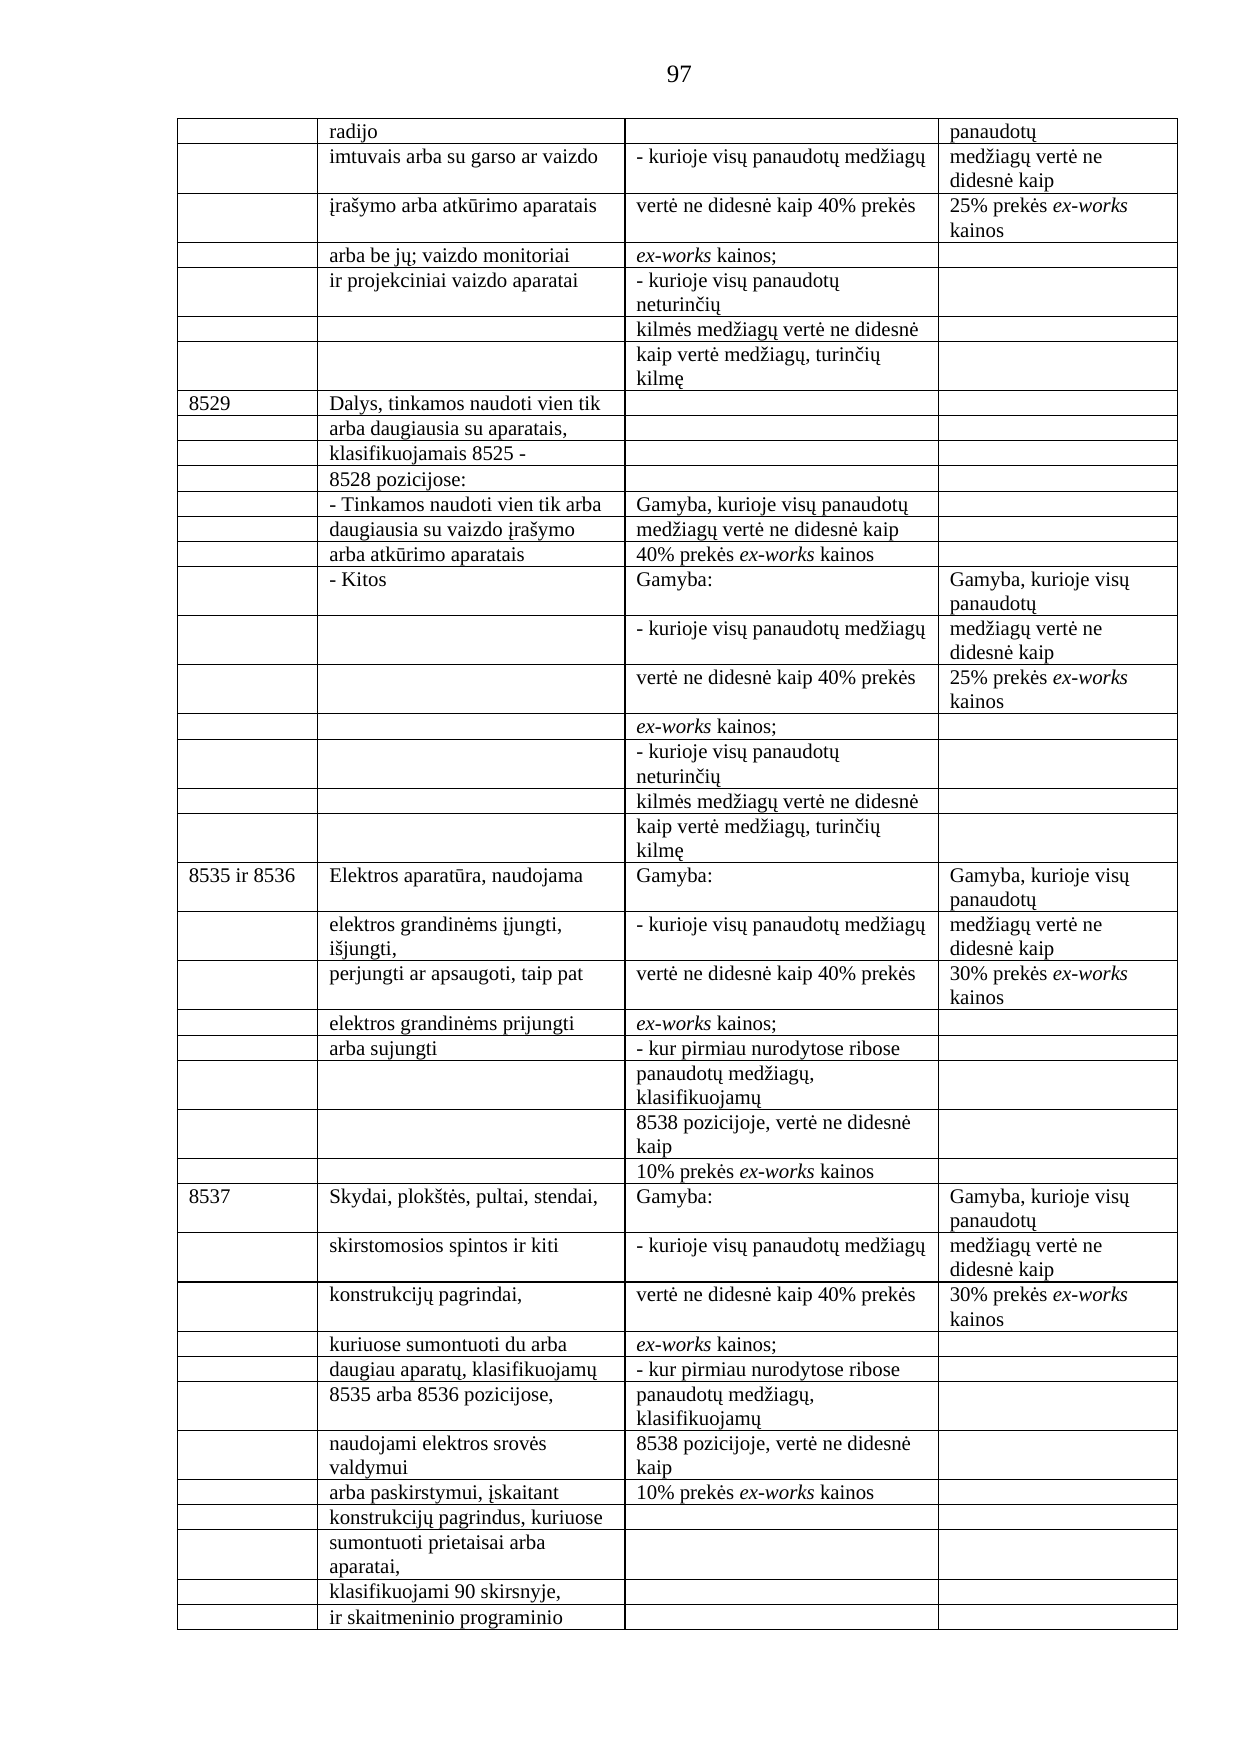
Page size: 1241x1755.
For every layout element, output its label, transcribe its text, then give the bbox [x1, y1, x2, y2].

table_cell [318, 1110, 624, 1158]
table_cell [318, 317, 624, 341]
table_cell elektros grandinėms prijungti [318, 1010, 624, 1034]
table_cell [939, 1505, 1177, 1529]
table_cell įrašymo arba atkūrimo aparatais [318, 194, 624, 242]
table_cell [939, 814, 1177, 862]
table_cell [939, 1357, 1177, 1381]
table_cell - kurioje visų panaudotų medžiagų [626, 1233, 938, 1281]
table_cell medžiagų vertė ne didesnė kaip [939, 144, 1177, 192]
table_cell Gamyba, kurioje visų panaudotų [939, 1184, 1177, 1232]
table_cell [939, 542, 1177, 566]
table_cell 8528 pozicijose: [318, 466, 624, 491]
table_cell Skydai, plokštės, pultai, stendai, [318, 1184, 624, 1232]
table_cell konstrukcijų pagrindai, [318, 1283, 624, 1331]
table_cell arba be jų; vaizdo monitoriai [318, 243, 624, 267]
table_cell [626, 1580, 938, 1603]
table_cell panaudotų medžiagų, klasifikuojamų [626, 1382, 938, 1430]
table_cell 8535 arba 8536 pozicijose, [318, 1382, 624, 1430]
table_cell [939, 317, 1177, 341]
table_cell [939, 1036, 1177, 1059]
table_cell [939, 789, 1177, 813]
table_cell 8529 [178, 391, 317, 415]
table_cell [178, 1332, 317, 1356]
table_cell [939, 466, 1177, 491]
table_cell [178, 1233, 317, 1281]
table_cell [939, 1110, 1177, 1158]
table_cell [178, 1505, 317, 1529]
table_cell [626, 466, 938, 491]
table_cell [178, 665, 317, 713]
table_cell [178, 740, 317, 788]
table_cell ir skaitmeninio programinio [318, 1605, 624, 1629]
table_cell [939, 1480, 1177, 1504]
table_cell kuriuose sumontuoti du arba [318, 1332, 624, 1356]
table_cell [626, 1505, 938, 1529]
table_cell Gamyba: [626, 567, 938, 615]
table_cell [318, 814, 624, 862]
table_cell - kurioje visų panaudotų medžiagų [626, 144, 938, 192]
table_cell panaudotų [939, 119, 1177, 143]
table_cell [939, 517, 1177, 541]
table_cell medžiagų vertė ne didesnė kaip [939, 1233, 1177, 1281]
table_cell [939, 441, 1177, 465]
table_cell [939, 492, 1177, 516]
table_cell Gamyba: [626, 1184, 938, 1232]
table_cell vertė ne didesnė kaip 40% prekės [626, 665, 938, 713]
table_cell [178, 616, 317, 664]
table_cell daugiausia su vaizdo įrašymo [318, 517, 624, 541]
table_cell - kurioje visų panaudotų neturinčių [626, 268, 938, 316]
table_cell [178, 1036, 317, 1059]
table_cell [939, 391, 1177, 415]
table_cell [178, 714, 317, 738]
table_cell - kurioje visų panaudotų medžiagų [626, 616, 938, 664]
table_cell konstrukcijų pagrindus, kuriuose [318, 1505, 624, 1529]
table_cell - kur pirmiau nurodytose ribose [626, 1036, 938, 1059]
table_cell [939, 416, 1177, 440]
table_cell 8538 pozicijoje, vertė ne didesnė kaip [626, 1431, 938, 1479]
table_cell [318, 789, 624, 813]
table_cell [939, 1580, 1177, 1603]
table_cell [178, 542, 317, 566]
table_cell 30% prekės ex-works kainos [939, 1283, 1177, 1331]
table_cell elektros grandinėms įjungti, išjungti, [318, 912, 624, 960]
table_cell 8538 pozicijoje, vertė ne didesnė kaip [626, 1110, 938, 1158]
table_cell [178, 317, 317, 341]
table_cell [939, 1431, 1177, 1479]
table_cell [939, 714, 1177, 738]
table_cell [178, 1605, 317, 1629]
table_cell kilmės medžiagų vertė ne didesnė [626, 789, 938, 813]
table_cell [178, 492, 317, 516]
table_cell arba daugiausia su aparatais, [318, 416, 624, 440]
table_cell [178, 1061, 317, 1109]
table_cell daugiau aparatų, klasifikuojamų [318, 1357, 624, 1381]
table_cell medžiagų vertė ne didesnė kaip [939, 912, 1177, 960]
table_cell [178, 1110, 317, 1158]
table_cell 30% prekės ex-works kainos [939, 961, 1177, 1009]
table_cell ex-works kainos; [626, 243, 938, 267]
table_cell [178, 119, 317, 143]
table_cell [178, 789, 317, 813]
table_cell [318, 665, 624, 713]
table_cell [178, 1480, 317, 1504]
table_cell klasifikuojami 90 skirsnyje, [318, 1580, 624, 1603]
table_cell arba atkūrimo aparatais [318, 542, 624, 566]
table_cell [939, 1605, 1177, 1629]
table_cell [178, 1580, 317, 1603]
table_cell sumontuoti prietaisai arba aparatai, [318, 1530, 624, 1578]
table_cell vertė ne didesnė kaip 40% prekės [626, 194, 938, 242]
table_cell [178, 961, 317, 1009]
table_cell [626, 1605, 938, 1629]
table_cell [318, 616, 624, 664]
table_cell Gamyba, kurioje visų panaudotų [939, 863, 1177, 911]
table_cell klasifikuojamais 8525 - [318, 441, 624, 465]
table_cell [318, 714, 624, 738]
table_cell [939, 1530, 1177, 1578]
table_cell perjungti ar apsaugoti, taip pat [318, 961, 624, 1009]
table_cell [178, 243, 317, 267]
table_cell imtuvais arba su garso ar vaizdo [318, 144, 624, 192]
table_cell [318, 342, 624, 390]
table_cell 25% prekės ex-works kainos [939, 194, 1177, 242]
table_cell skirstomosios spintos ir kiti [318, 1233, 624, 1281]
table_cell [178, 441, 317, 465]
table_cell kaip vertė medžiagų, turinčių kilmę [626, 814, 938, 862]
table_cell [626, 119, 938, 143]
table_cell - Kitos [318, 567, 624, 615]
table_cell ex-works kainos; [626, 1332, 938, 1356]
table_cell [178, 1283, 317, 1331]
table_cell [939, 1010, 1177, 1034]
table_cell [178, 1530, 317, 1578]
table_cell [318, 1159, 624, 1183]
table_cell [178, 912, 317, 960]
table_cell arba sujungti [318, 1036, 624, 1059]
table_cell 25% prekės ex-works kainos [939, 665, 1177, 713]
table_cell [626, 1530, 938, 1578]
table_cell [626, 416, 938, 440]
table_cell kaip vertė medžiagų, turinčių kilmę [626, 342, 938, 390]
table_cell medžiagų vertė ne didesnė kaip [939, 616, 1177, 664]
table_cell Dalys, tinkamos naudoti vien tik [318, 391, 624, 415]
table_cell [178, 342, 317, 390]
table_cell medžiagų vertė ne didesnė kaip [626, 517, 938, 541]
table_cell 8535 ir 8536 [178, 863, 317, 911]
table_cell [318, 1061, 624, 1109]
table_cell [626, 391, 938, 415]
table_cell kilmės medžiagų vertė ne didesnė [626, 317, 938, 341]
table_cell [939, 1159, 1177, 1183]
table_cell 40% prekės ex-works kainos [626, 542, 938, 566]
table_cell - kurioje visų panaudotų neturinčių [626, 740, 938, 788]
table_cell ex-works kainos; [626, 714, 938, 738]
table_cell [939, 1332, 1177, 1356]
table_cell [178, 1010, 317, 1034]
table_cell naudojami elektros srovės valdymui [318, 1431, 624, 1479]
table_cell [178, 194, 317, 242]
table_cell [178, 1382, 317, 1430]
table_cell [178, 567, 317, 615]
table_cell vertė ne didesnė kaip 40% prekės [626, 1283, 938, 1331]
table_cell 10% prekės ex-works kainos [626, 1159, 938, 1183]
table_cell [318, 740, 624, 788]
table_cell Gamyba: [626, 863, 938, 911]
table_cell Gamyba, kurioje visų panaudotų [939, 567, 1177, 615]
table_cell ir projekciniai vaizdo aparatai [318, 268, 624, 316]
table_cell ex-works kainos; [626, 1010, 938, 1034]
table_cell [178, 416, 317, 440]
table_cell [939, 243, 1177, 267]
table_cell [178, 268, 317, 316]
table_cell - Tinkamos naudoti vien tik arba [318, 492, 624, 516]
table_cell Gamyba, kurioje visų panaudotų [626, 492, 938, 516]
table_cell panaudotų medžiagų, klasifikuojamų [626, 1061, 938, 1109]
table_cell [178, 517, 317, 541]
table_cell [939, 342, 1177, 390]
table_cell radijo [318, 119, 624, 143]
table_cell [939, 1382, 1177, 1430]
table_cell [178, 1159, 317, 1183]
table_cell - kurioje visų panaudotų medžiagų [626, 912, 938, 960]
table_cell 8537 [178, 1184, 317, 1232]
table_cell arba paskirstymui, įskaitant [318, 1480, 624, 1504]
table_cell [626, 441, 938, 465]
table_cell 10% prekės ex-works kainos [626, 1480, 938, 1504]
table_cell [178, 466, 317, 491]
table_cell [939, 268, 1177, 316]
table_cell [939, 1061, 1177, 1109]
table_cell [939, 740, 1177, 788]
table_cell [178, 1431, 317, 1479]
table_cell Elektros aparatūra, naudojama [318, 863, 624, 911]
table_cell - kur pirmiau nurodytose ribose [626, 1357, 938, 1381]
table_cell [178, 1357, 317, 1381]
table_cell [178, 814, 317, 862]
table_cell [178, 144, 317, 192]
table_cell vertė ne didesnė kaip 40% prekės [626, 961, 938, 1009]
